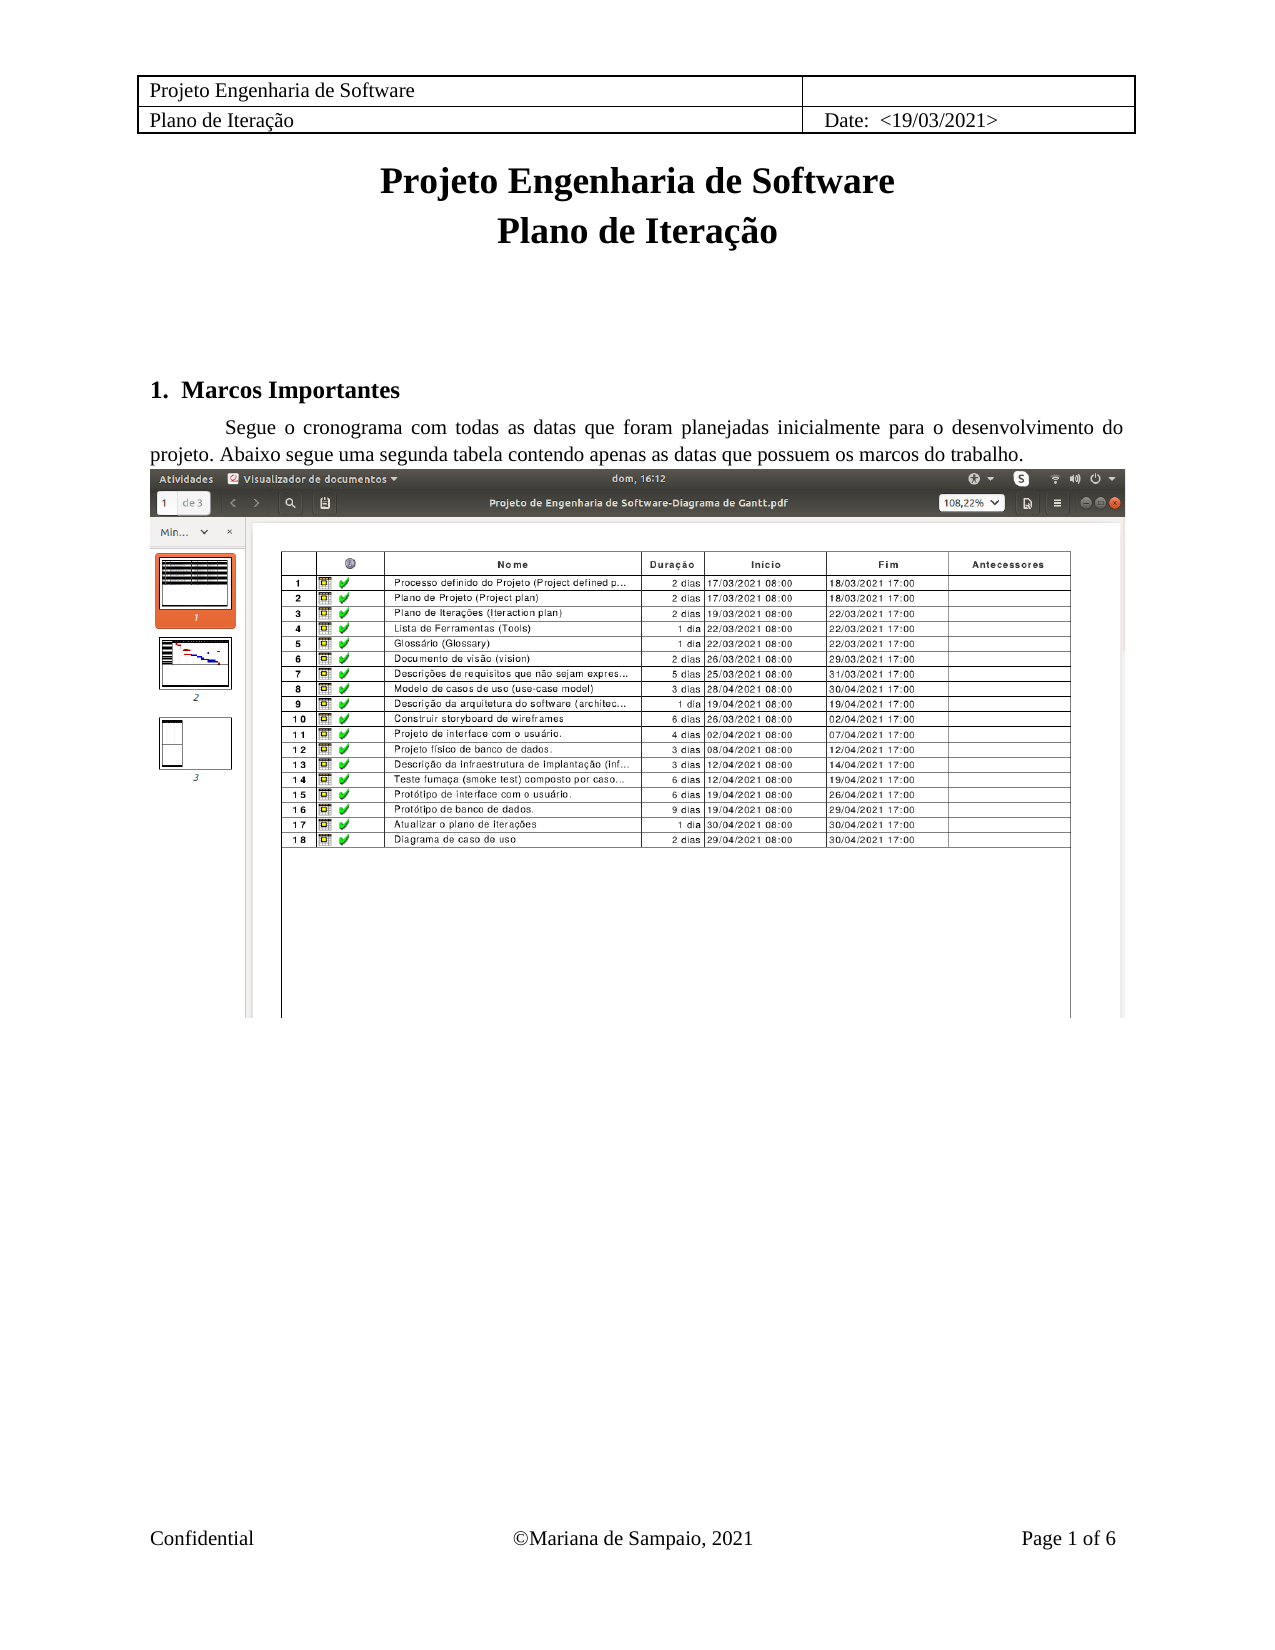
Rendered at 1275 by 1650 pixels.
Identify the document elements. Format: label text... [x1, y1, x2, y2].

picture [150, 469, 1125, 1018]
text Segue o cronograma com todas as datas que foram planejadas inicialmente para o desenvolvimento do projeto. Abaixo segue uma segunda tabela contendo apenas as datas que possuem os marcos do trabalho. [150, 414, 1125, 466]
subtitle 1. Marcos Importantes [150, 375, 1125, 404]
subtitle Plano de Iteração [150, 208, 1125, 252]
subtitle Projeto Engenharia de Software [150, 159, 1125, 202]
